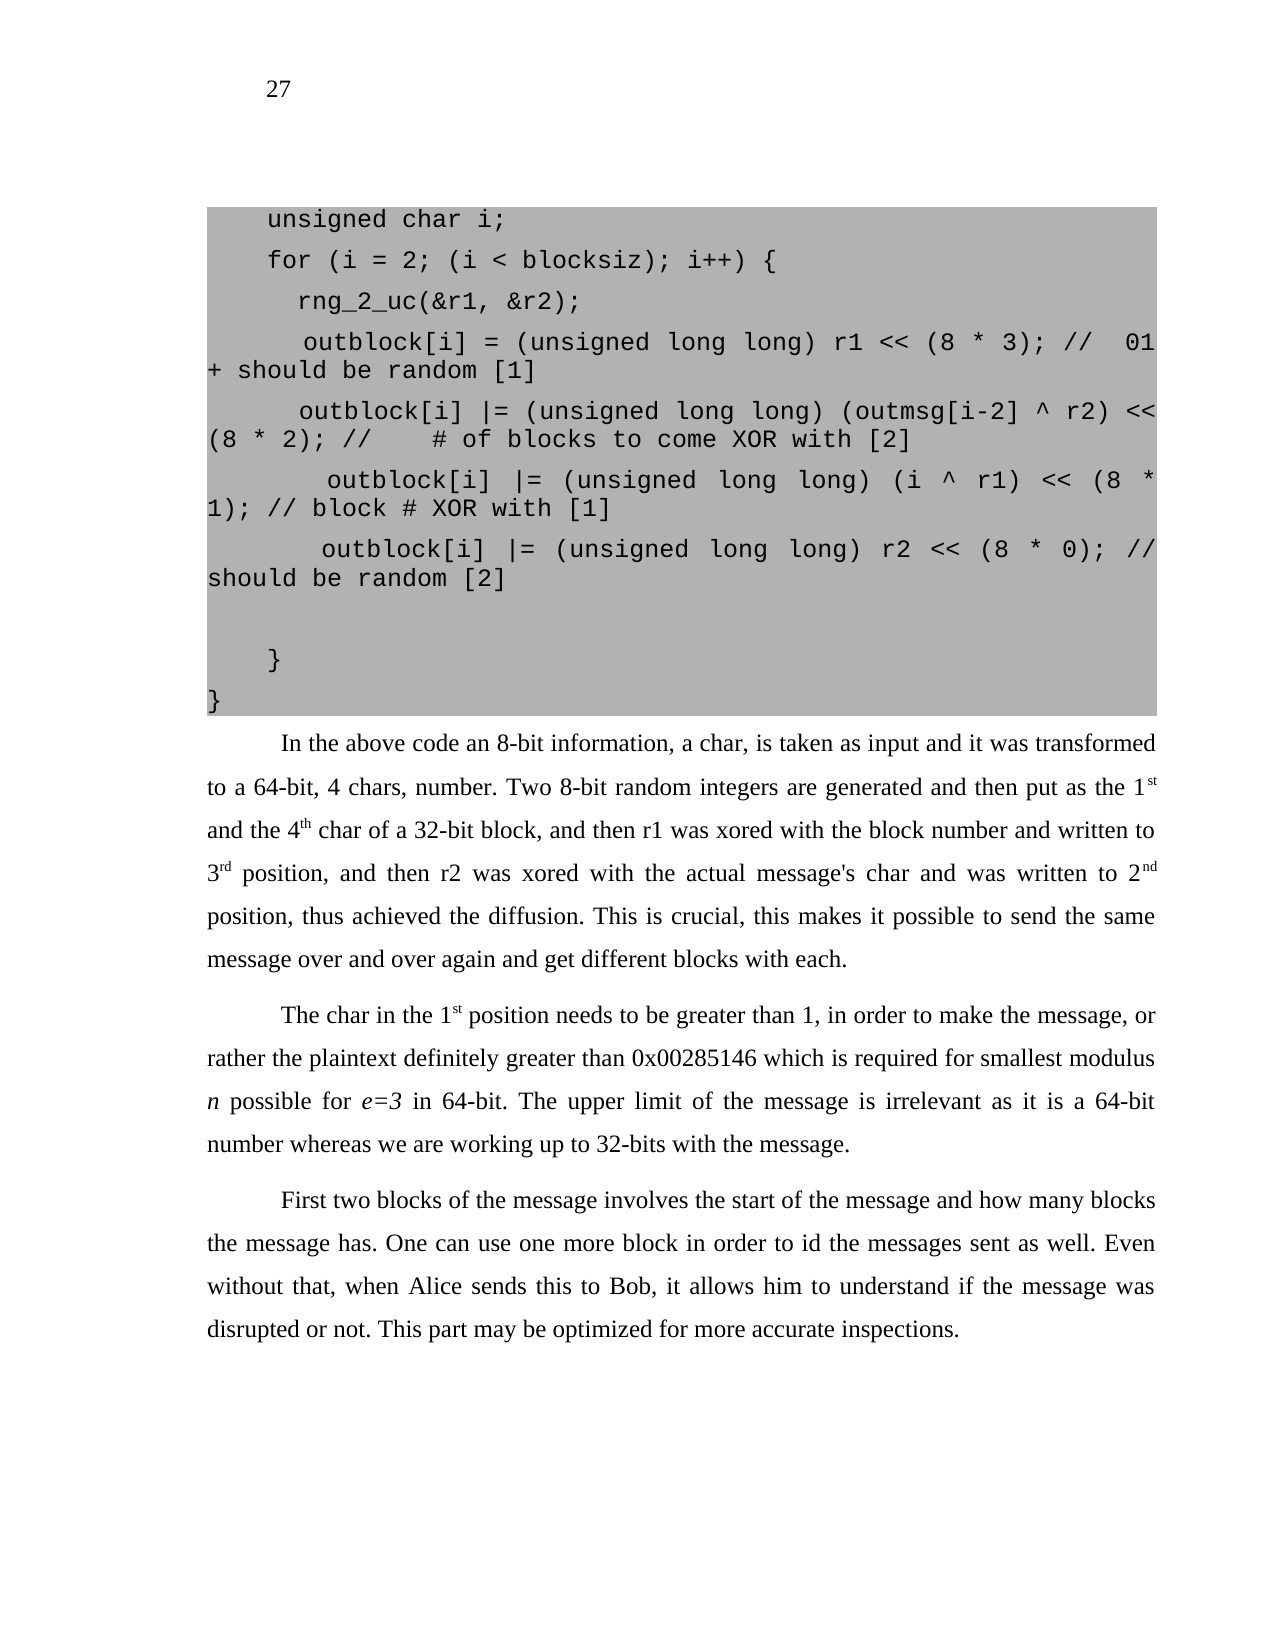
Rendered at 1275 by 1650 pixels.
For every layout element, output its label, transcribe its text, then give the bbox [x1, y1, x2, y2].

text outblock[i] = (unsigned long long) r1 << (8 * 3); // 01 + should be random [1] [207, 329, 1157, 386]
text outblock[i] |= (unsigned long long) (outmsg[i-2] ^ r2) << (8 * 2); // # of blocks to come XOR with [2] [207, 398, 1157, 455]
text The char in the 1st position needs to be greater than 1, in order to make the message, or rather the plaintext definitely greater than 0x00285146 which is required for smallest modulus n possible for e=3 in 64-bit. The upper limit of the message is irrelevant as it is a 64-bit number whereas we are working up to 32-bits with the message. [207, 1000, 1157, 1158]
text First two blocks of the message involves the start of the message and how many blocks the message has. One can use one more block in order to id the messages sent as well. Even without that, when Alice sends this to Bob, it allows him to understand if the message was disrupted or not. This part may be optimized for more accurate inspections. [207, 1185, 1157, 1343]
text In the above code an 8-bit information, a char, is taken as input and it was transformed to a 64-bit, 4 chars, number. Two 8-bit random integers are generated and then put as the 1st and the 4th char of a 32-bit block, and then r1 was xored with the block number and written to 3rd position, and then r2 was xored with the actual message's char and was written to 2nd position, thus achieved the diffusion. This is crucial, this makes it possible to send the same message over and over again and get different blocks with each. [207, 728, 1157, 973]
text } [207, 688, 1157, 716]
text } [207, 647, 1157, 675]
text unsigned char i; [207, 207, 1157, 235]
text rng_2_uc(&r1, &r2); [207, 288, 1157, 317]
text outblock[i] |= (unsigned long long) (i ^ r1) << (8 * 1); // block # XOR with [1] [207, 468, 1157, 524]
text outblock[i] |= (unsigned long long) r2 << (8 * 0); // should be random [2] [207, 537, 1157, 593]
text for (i = 2; (i < blocksiz); i++) { [207, 248, 1157, 276]
